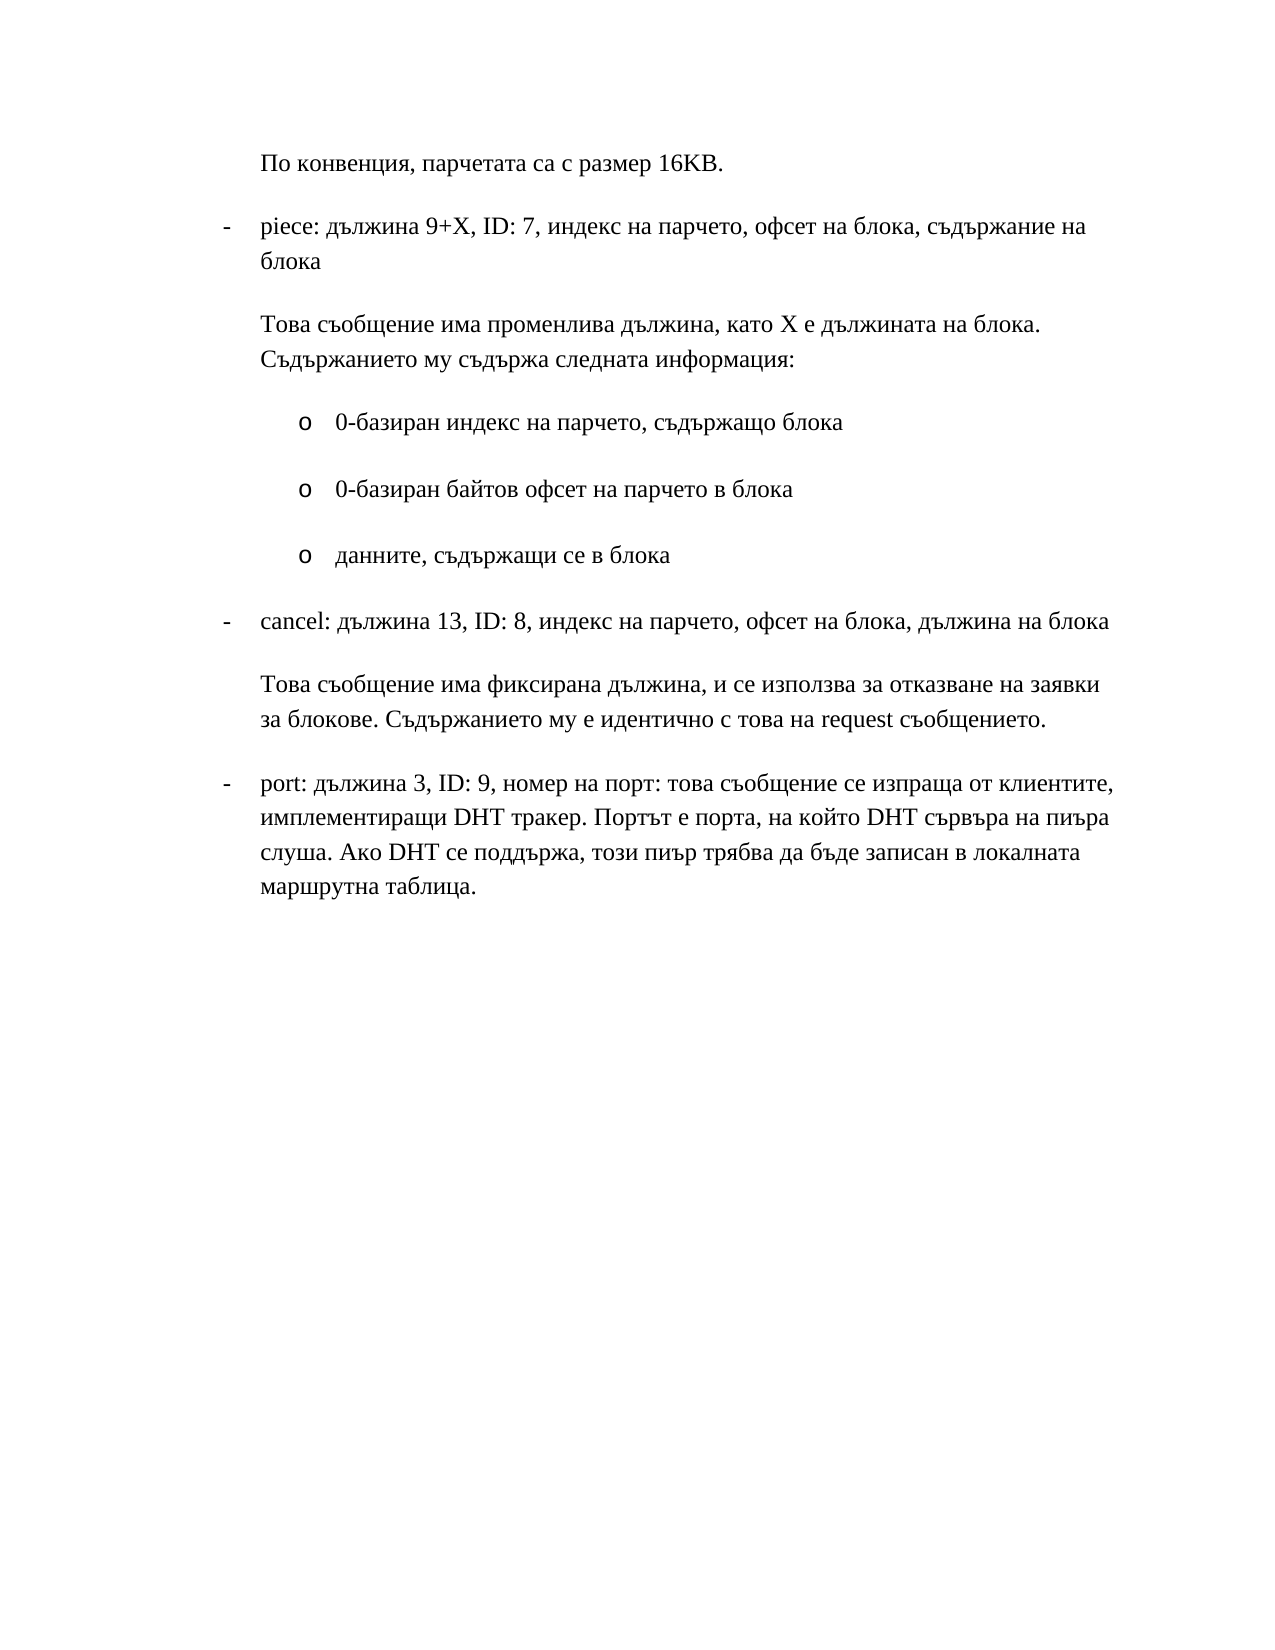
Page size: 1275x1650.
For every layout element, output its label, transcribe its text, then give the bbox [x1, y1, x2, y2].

list piece: дължина 9+X, ID: 7, индекс на парчето, офсет на блока, съдържание на блока [223, 211, 1127, 274]
text По конвенция, парчетата са с размер 16KB. [260, 148, 1127, 176]
list port: дължина 3, ID: 9, номер на порт: това съобщение се изпраща от клиентите, имплементиращи DHT тракер. Портът е порта, на който DHT сървъра на пиъра слуша. Ако DHT се поддържа, този пиър трябва да бъде записан в локалната маршрутна таблица. [223, 768, 1127, 900]
text Това съобщение има фиксирана дължина, и се използва за отказване на заявки за блокове. Съдържанието му е идентично с това на request съобщението. [260, 669, 1127, 733]
list cancel: дължина 13, ID: 8, индекс на парчето, офсет на блока, дължина на блока [223, 606, 1127, 635]
list 0-базиран индекс на парчето, съдържащо блока [298, 407, 1127, 438]
list данните, съдържащи се в блока [298, 540, 1127, 571]
list 0-базиран байтов офсет на парчето в блока [298, 474, 1127, 504]
text Това съобщение има променлива дължина, като X е дължината на блока. Съдържанието му съдържа следната информация: [260, 309, 1127, 373]
